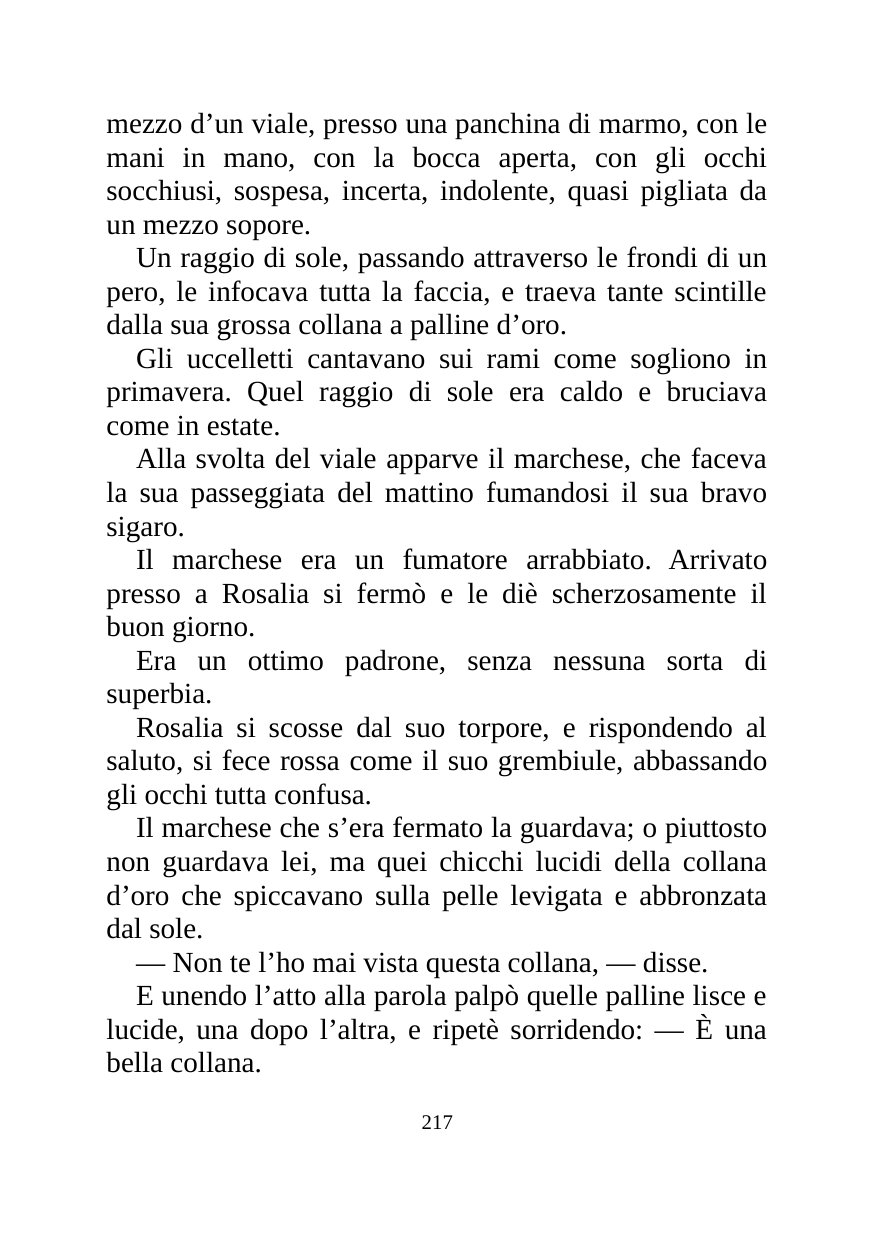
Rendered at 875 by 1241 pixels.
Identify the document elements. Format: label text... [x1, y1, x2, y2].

text Il marchese che s’era fermato la guardava; o piuttosto non guardava lei, ma quei chicchi lucidi della collana d’oro che spiccavano sulla pelle levigata e abbronzata dal sole. [106, 811, 768, 945]
text Era un ottimo padrone, senza nessuna sorta di superbia. [106, 643, 768, 710]
text mezzo d’un viale, presso una panchina di marmo, con le mani in mano, con la bocca aperta, con gli occhi socchiusi, sospesa, incerta, indolente, quasi pigliata da un mezzo sopore. [106, 106, 768, 240]
text Il marchese era un fumatore arrabbiato. Arrivato presso a Rosalia si fermò e le diè scherzosamente il buon giorno. [106, 542, 768, 643]
text Rosalia si scosse dal suo torpore, e rispondendo al saluto, si fece rossa come il suo grembiule, abbassando gli occhi tutta confusa. [106, 710, 768, 811]
text — Non te l’ho mai vista questa collana, — disse. [106, 945, 768, 978]
text Gli uccelletti cantavano sui rami come sogliono in primavera. Quel raggio di sole era caldo e bruciava come in estate. [106, 341, 768, 442]
text Un raggio di sole, passando attraverso le frondi di un pero, le infocava tutta la faccia, e traeva tante scintille dalla sua grossa collana a palline d’oro. [106, 240, 768, 341]
text E unendo l’atto alla parola palpò quelle palline lisce e lucide, una dopo l’altra, e ripetè sorridendo: — È una bella collana. [106, 978, 768, 1079]
text Alla svolta del viale apparve il marchese, che faceva la sua passeggiata del mattino fumandosi il sua bravo sigaro. [106, 442, 768, 542]
